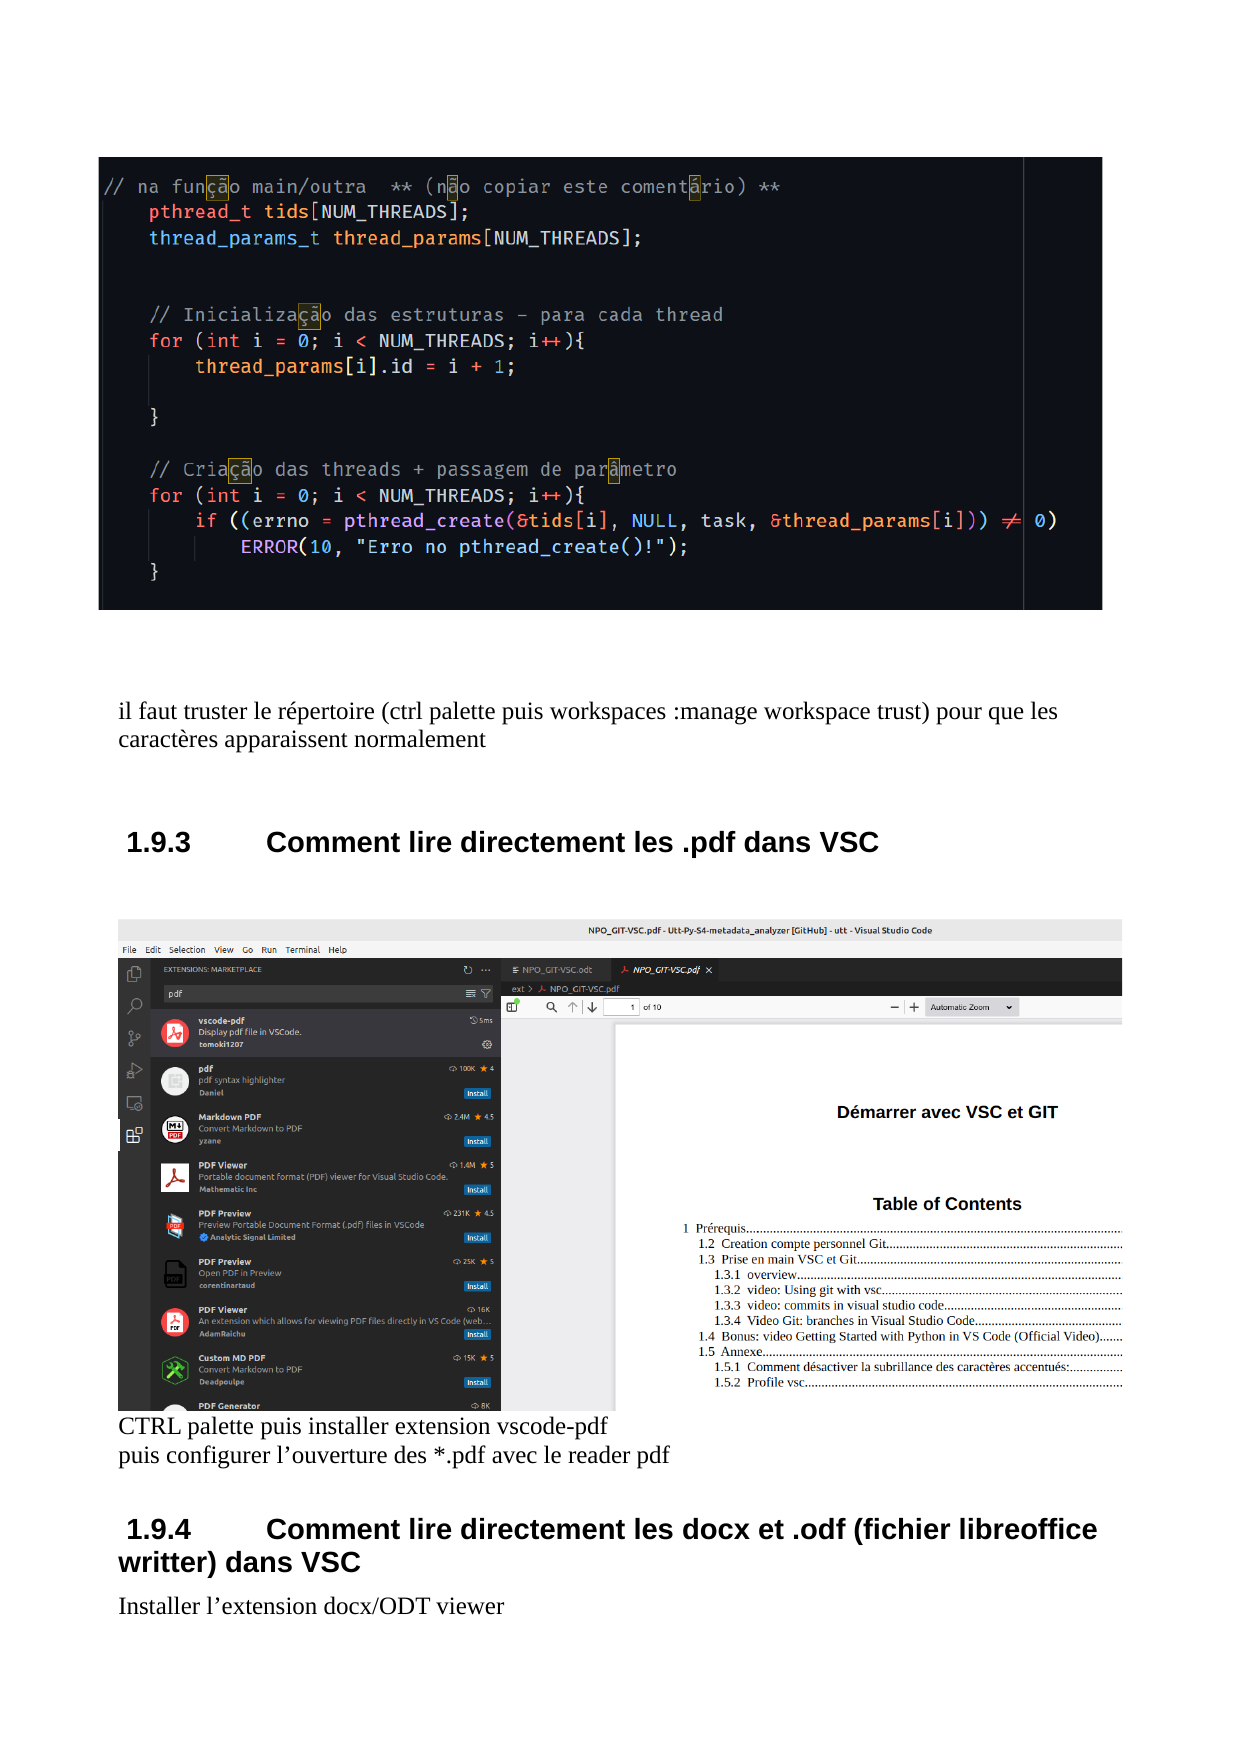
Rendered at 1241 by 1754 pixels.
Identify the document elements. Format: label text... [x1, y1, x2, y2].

text Installer l’extension docx/ODT viewer [118, 1591, 1122, 1620]
text puis configurer l’ouverture des *.pdf avec le reader pdf [118, 1440, 1122, 1468]
text il faut truster le répertoire (ctrl palette puis workspaces :manage workspace trust) pour que les caractères apparaissent normalement [118, 696, 1122, 753]
text [118, 900, 1122, 919]
subtitle Comment lire directement les .pdf dans VSC [118, 825, 1122, 859]
picture [98, 157, 1103, 610]
picture [118, 919, 1123, 1411]
subtitle Comment lire directement les docx et .odf (fichier libreoffice writter) dans VSC [118, 1512, 1122, 1579]
text CTRL palette puis installer extension vscode-pdf [118, 1411, 1122, 1440]
